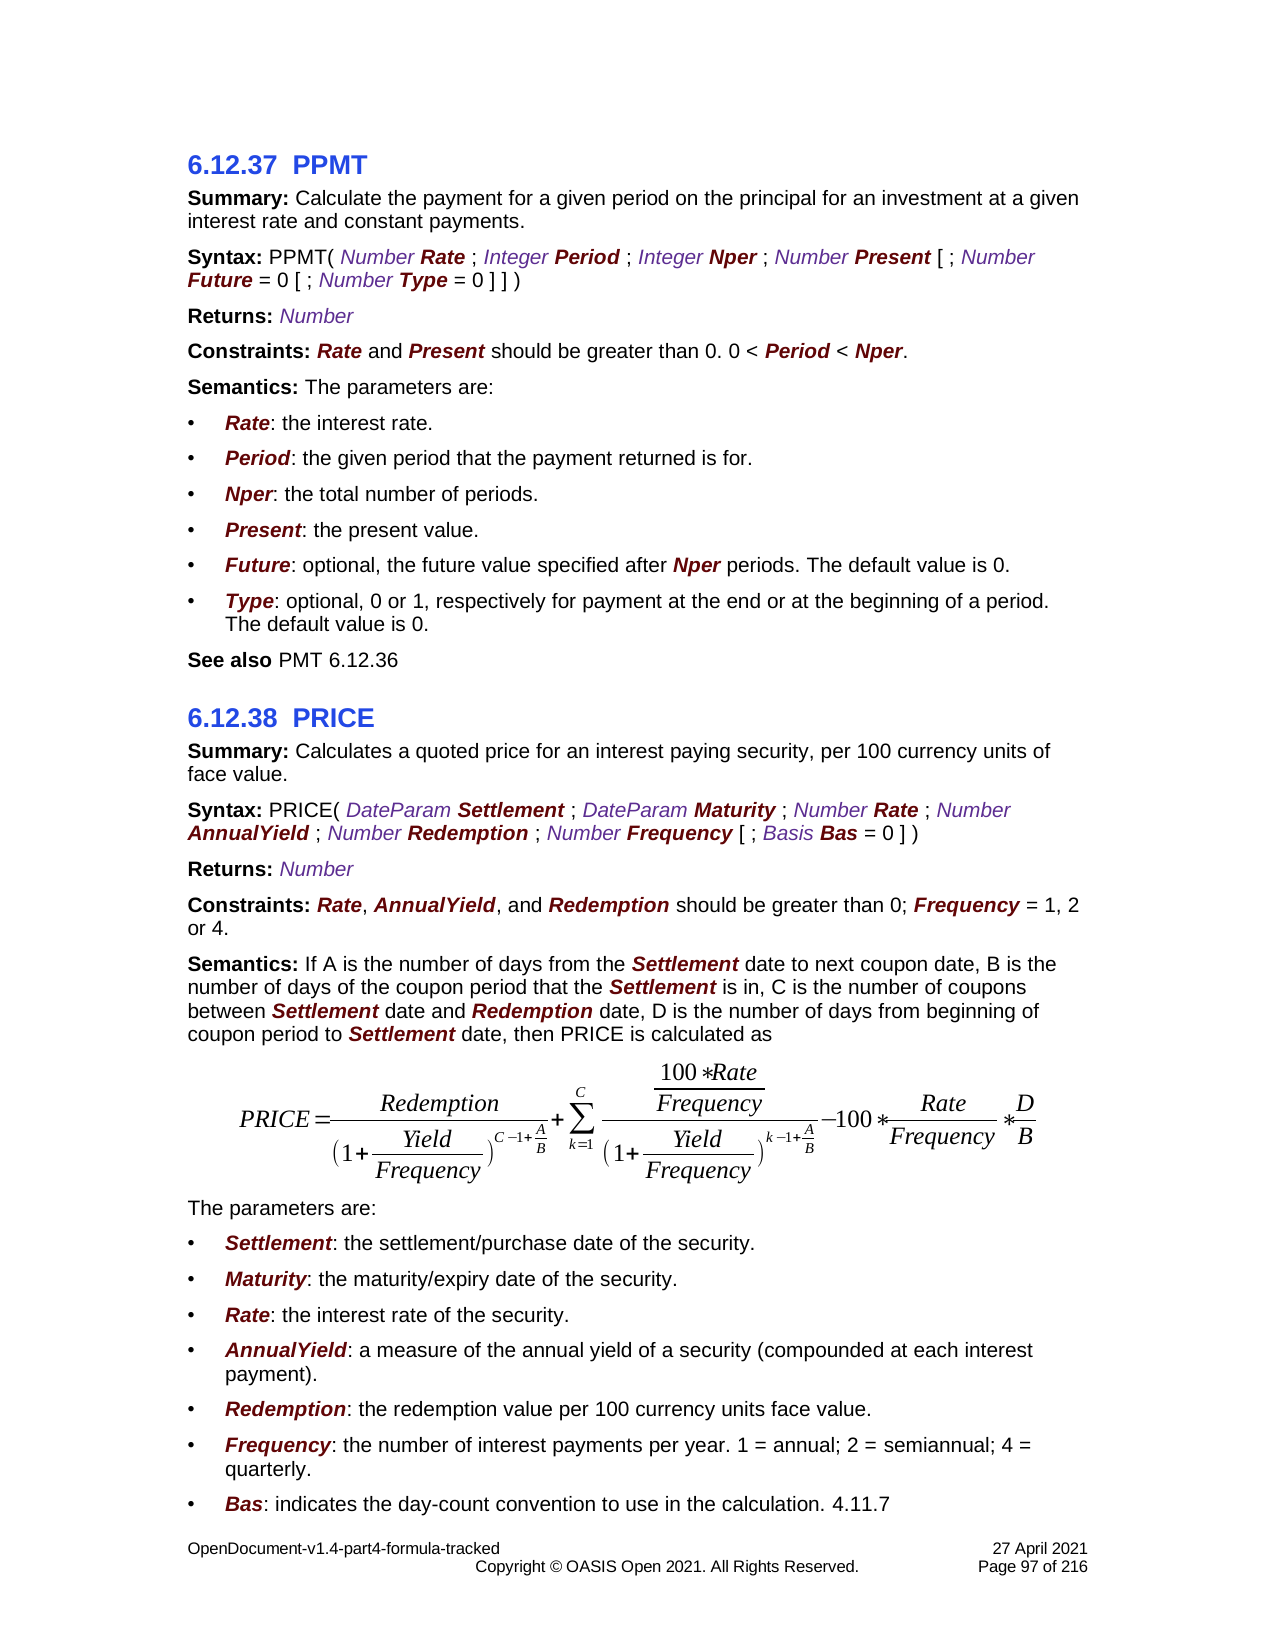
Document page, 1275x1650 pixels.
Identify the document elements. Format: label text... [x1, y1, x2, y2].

list Settlement: the settlement/purchase date of the security. [187, 1232, 1088, 1255]
list Type: optional, 0 or 1, respectively for payment at the end or at the beginning of a period. The default value is 0. [187, 589, 1088, 636]
subtitle PPMT [187, 150, 1088, 180]
list Maturity: the maturity/expiry date of the security. [187, 1267, 1088, 1291]
text Syntax: PPMT( Number Rate ; Integer Period ; Integer Nper ; Number Present [ ; Number Future = 0 [ ; Number Type = 0 ] ] ) [187, 245, 1088, 292]
text Semantics: If A is the number of days from the Settlement date to next coupon date, B is the number of days of the coupon period that the Settlement is in, C is the number of coupons between Settlement date and Redemption date, D is the number of days from beginning of coupon period to Settlement date, then PRICE is calculated as [187, 952, 1088, 1046]
list Bas: indicates the day-count convention to use in the calculation. 4.11.7 [187, 1493, 1088, 1516]
text The parameters are: [187, 1196, 1088, 1220]
text Summary: Calculates a quoted price for an interest paying security, per 100 currency units of face value. [187, 739, 1088, 786]
list Redemption: the redemption value per 100 currency units face value. [187, 1398, 1088, 1421]
subtitle PRICE [187, 703, 1088, 733]
list Rate: the interest rate. [187, 411, 1088, 435]
text Returns: Number [187, 857, 1088, 881]
list Frequency: the number of interest payments per year. 1 = annual; 2 = semiannual; 4 = quarterly. [187, 1433, 1088, 1481]
list Present: the present value. [187, 518, 1088, 542]
text Constraints: Rate, AnnualYield, and Redemption should be greater than 0; Frequency = 1, 2 or 4. [187, 893, 1088, 940]
text Summary: Calculate the payment for a given period on the principal for an investment at a given interest rate and constant payments. [187, 186, 1088, 233]
list Future: optional, the future value specified after Nper periods. The default value is 0. [187, 554, 1088, 577]
text Returns: Number [187, 304, 1088, 328]
text Constraints: Rate and Present should be greater than 0. 0 < Period < Nper. [187, 340, 1088, 363]
list Nper: the total number of periods. [187, 482, 1088, 506]
list Period: the given period that the payment returned is for. [187, 447, 1088, 470]
text Syntax: PRICE( DateParam Settlement ; DateParam Maturity ; Number Rate ; Number AnnualYield ; Number Redemption ; Number Frequency [ ; Basis Bas = 0 ] ) [187, 798, 1088, 845]
text Semantics: The parameters are: [187, 376, 1088, 399]
list Rate: the interest rate of the security. [187, 1303, 1088, 1327]
list AnnualYield: a measure of the annual yield of a security (compounded at each interest payment). [187, 1339, 1088, 1386]
text See also PMT 6.12.36 [187, 648, 1088, 672]
